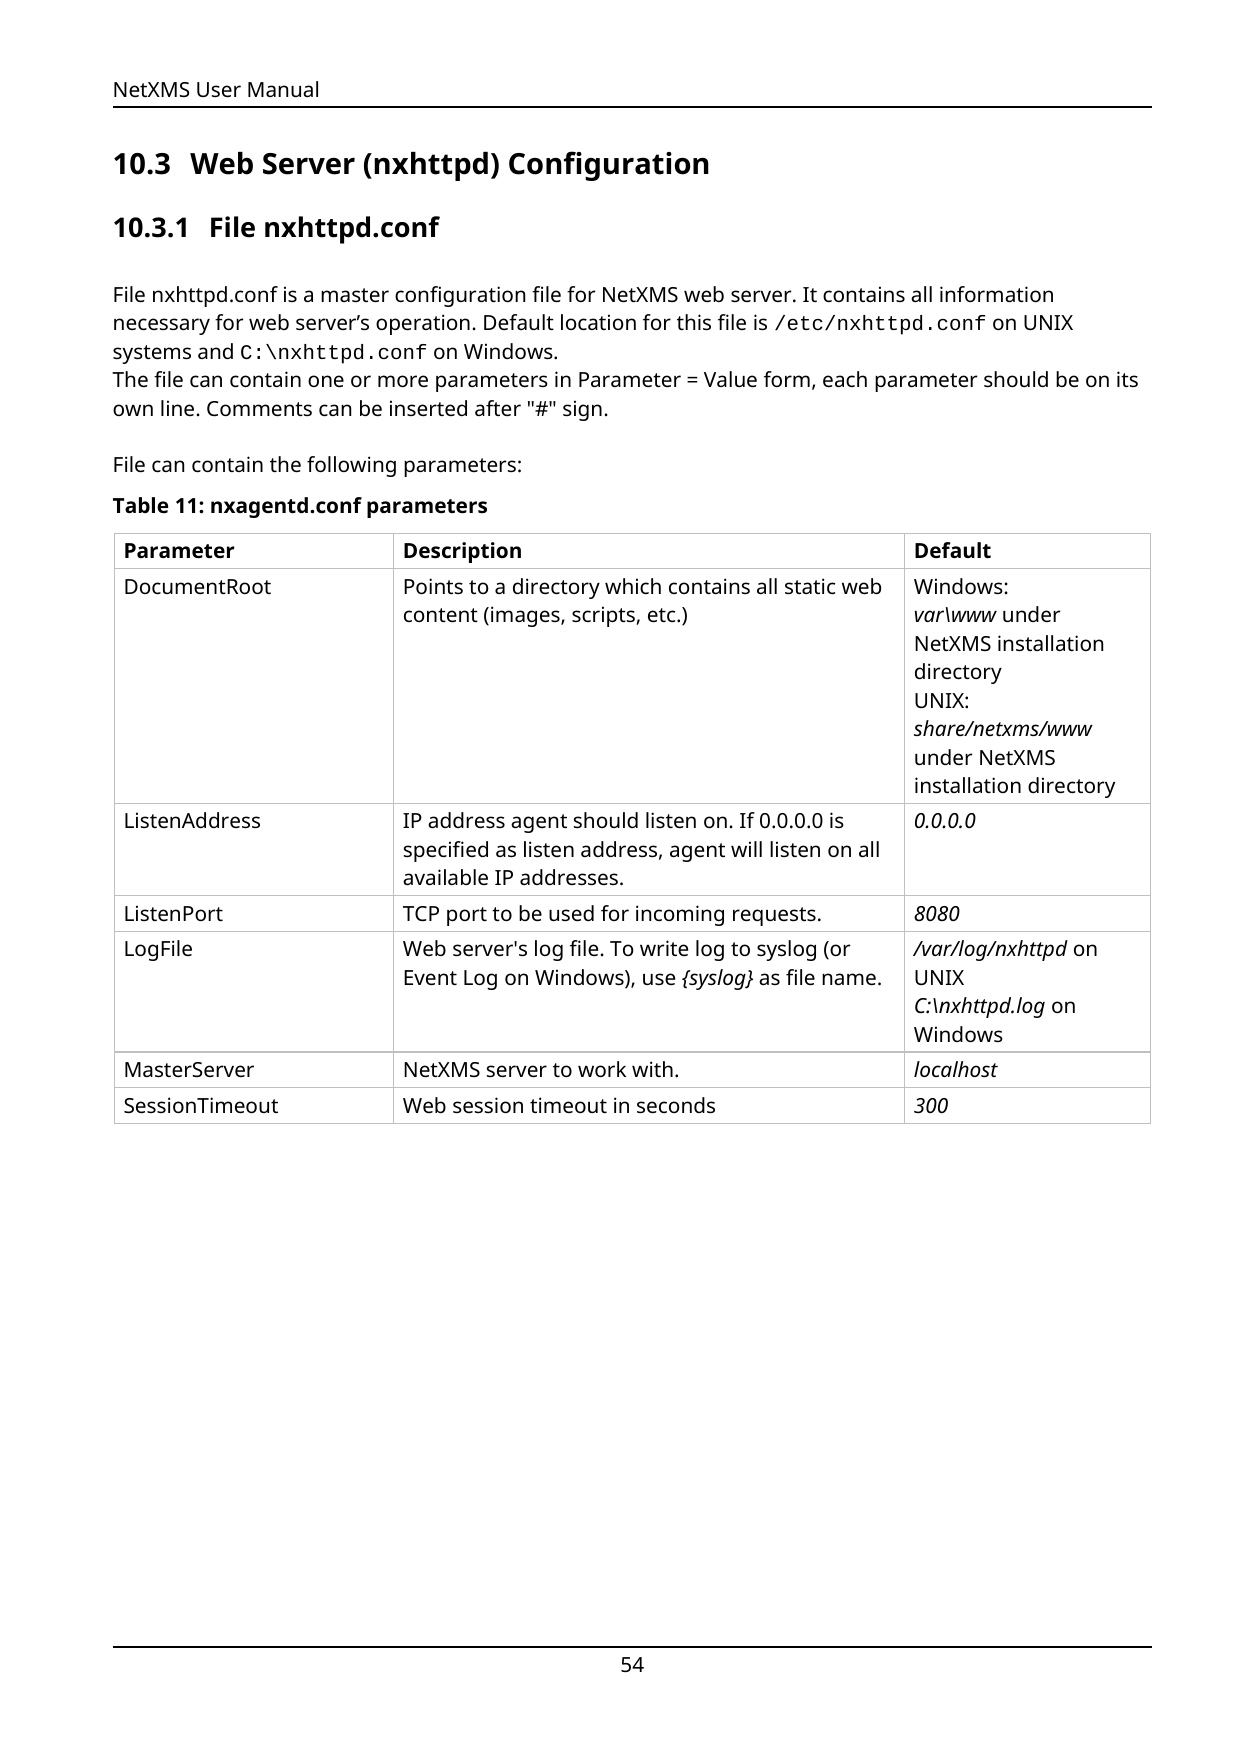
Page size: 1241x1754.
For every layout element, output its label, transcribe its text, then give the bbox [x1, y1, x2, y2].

text The file can contain one or more parameters in Parameter = Value form, each parameter should be on its own line. Comments can be inserted after "#" sign. [112, 365, 1152, 422]
table_cell SessionTimeout [115, 1088, 393, 1122]
table_header Default [905, 534, 1150, 568]
table_cell Web server's log file. To write log to syslog (or Event Log on Windows), use {syslog} as file name. [394, 932, 904, 1051]
table_cell LogFile [115, 932, 393, 1051]
text File nxhttpd.conf is a master configuration file for NetXMS web server. It contains all information necessary for web server’s operation. Default location for this file is /etc/nxhttpd.conf on UNIX systems and C:\nxhttpd.conf on Windows. [112, 280, 1152, 365]
table_cell ListenAddress [115, 804, 393, 895]
table_cell Windows: var\www under NetXMS installation directory UNIX: share/netxms/www under NetXMS installation directory [905, 569, 1150, 803]
table_cell NetXMS server to work with. [394, 1053, 904, 1087]
table_cell DocumentRoot [115, 569, 393, 803]
subtitle Web Server (nxhttpd) Configuration [112, 143, 1152, 183]
subtitle File nxhttpd.conf [112, 208, 1152, 245]
text Table 11: nxagentd.conf parameters [112, 492, 1152, 520]
table_cell 0.0.0.0 [905, 804, 1150, 895]
table_cell TCP port to be used for incoming requests. [394, 896, 904, 931]
text File can contain the following parameters: [112, 451, 1152, 479]
table_header Parameter [115, 534, 393, 568]
table_cell 300 [905, 1088, 1150, 1122]
table_header Description [394, 534, 904, 568]
table_cell /var/log/nxhttpd on UNIX C:\nxhttpd.log on Windows [905, 932, 1150, 1051]
table_cell 8080 [905, 896, 1150, 931]
table_cell Points to a directory which contains all static web content (images, scripts, etc.) [394, 569, 904, 803]
table_cell ListenPort [115, 896, 393, 931]
table_cell IP address agent should listen on. If 0.0.0.0 is specified as listen address, agent will listen on all available IP addresses. [394, 804, 904, 895]
table_cell localhost [905, 1053, 1150, 1087]
table_cell MasterServer [115, 1053, 393, 1087]
table_cell Web session timeout in seconds [394, 1088, 904, 1122]
